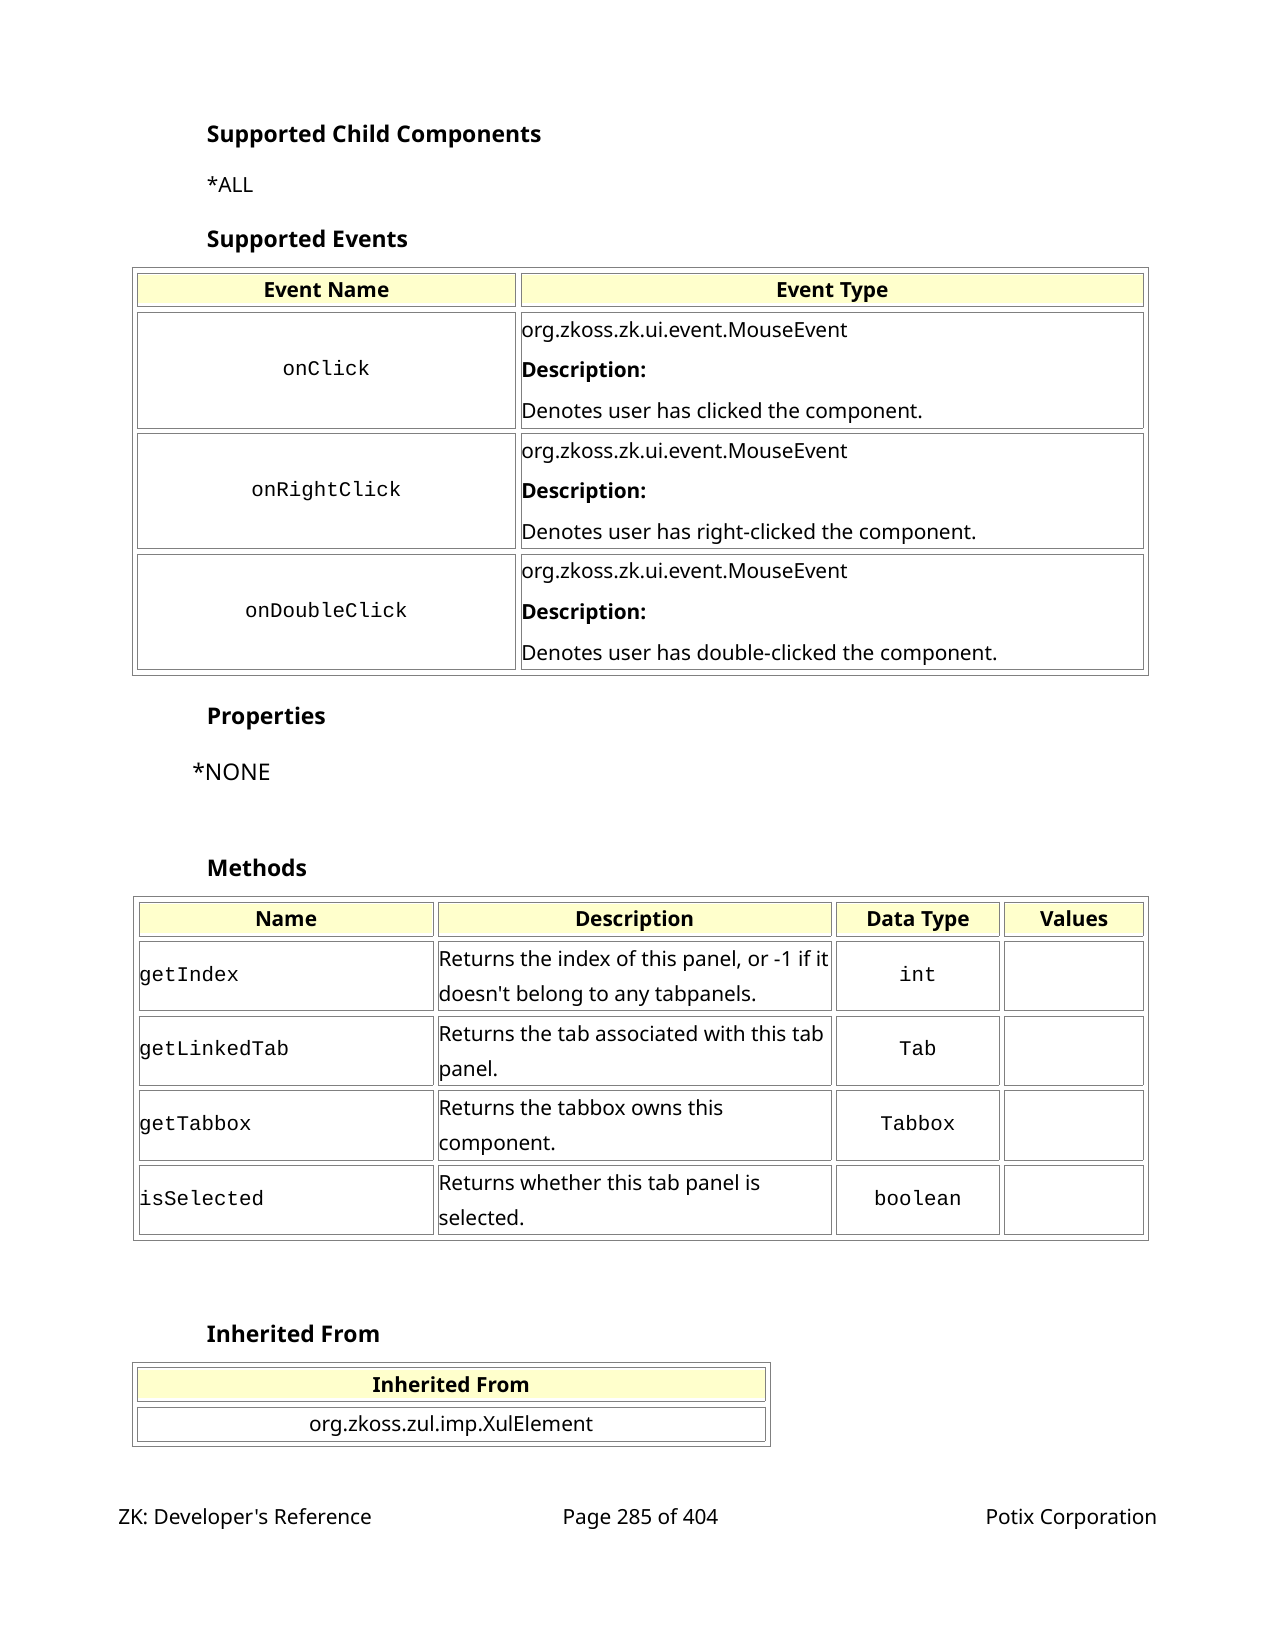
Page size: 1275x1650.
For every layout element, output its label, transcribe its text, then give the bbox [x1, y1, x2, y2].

table_cell [1005, 1017, 1143, 1085]
table_cell [1002, 1010, 1146, 1085]
table_cell getIndex [136, 936, 435, 1010]
table_cell getLinkedTab [136, 1010, 435, 1085]
table_cell int [834, 936, 1002, 1010]
table_cell onRightClick [134, 428, 518, 548]
table_cell [1005, 1091, 1143, 1160]
table_cell Returns the tab associated with this tab panel. [435, 1010, 833, 1085]
subtitle Supported Child Components [207, 118, 1157, 149]
text *NONE [118, 756, 1157, 787]
table_header Name [136, 897, 435, 936]
table_header Inherited From [134, 1363, 768, 1401]
table_cell onClick [134, 306, 518, 427]
subtitle Supported Events [207, 223, 1157, 254]
table_header Values [1002, 897, 1146, 936]
table_header Data Type [834, 897, 1002, 936]
table_cell [1002, 1085, 1146, 1160]
table_cell [1005, 942, 1143, 1010]
table_header Event Name [134, 268, 518, 306]
table_cell [1005, 1166, 1143, 1234]
table_cell org.zkoss.zk.ui.event.MouseEvent Description: Denotes user has clicked the component. [518, 306, 1146, 427]
subtitle Properties [207, 700, 1157, 731]
table_cell Returns whether this tab panel is selected. [435, 1160, 833, 1234]
table_cell isSelected [136, 1160, 435, 1234]
table_cell org.zkoss.zk.ui.event.MouseEvent Description: Denotes user has double-clicked the component. [518, 548, 1146, 669]
table_header Event Type [518, 268, 1146, 306]
table_cell [1002, 936, 1146, 1010]
text *ALL [207, 170, 1157, 198]
table_cell Tabbox [834, 1085, 1002, 1160]
table_cell onDoubleClick [134, 548, 518, 669]
table_cell Returns the tabbox owns this component. [435, 1085, 833, 1160]
table_cell Returns the index of this panel, or -1 if it doesn't belong to any tabpanels. [435, 936, 833, 1010]
subtitle Inherited From [207, 1318, 1157, 1349]
table_cell org.zkoss.zk.ui.event.MouseEvent Description: Denotes user has right-clicked the component. [518, 428, 1146, 548]
table_cell getTabbox [136, 1085, 435, 1160]
table_cell org.zkoss.zul.imp.XulElement [134, 1401, 768, 1441]
table_cell Tab [834, 1010, 1002, 1085]
table_cell [1002, 1160, 1146, 1234]
table_cell boolean [834, 1160, 1002, 1234]
subtitle Methods [207, 852, 1157, 884]
table_header Description [435, 897, 833, 936]
